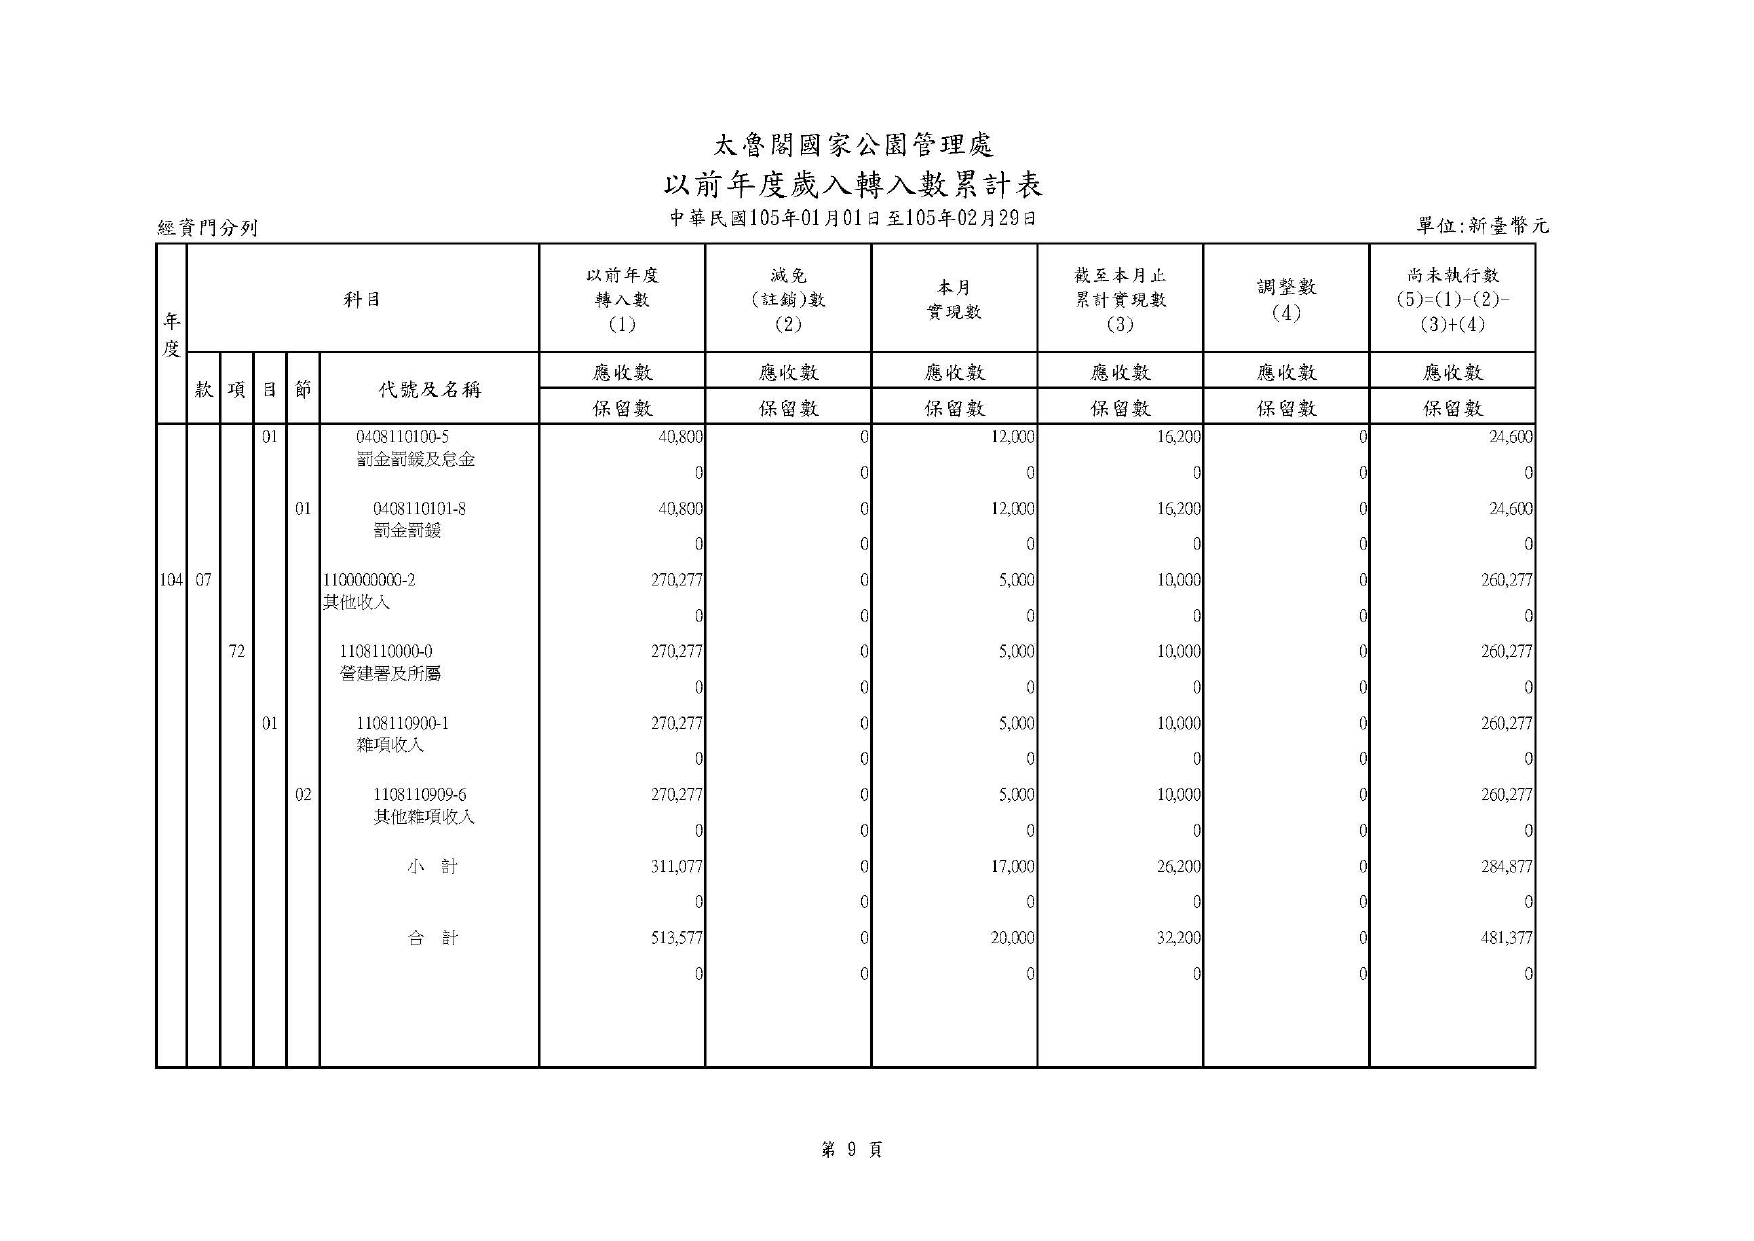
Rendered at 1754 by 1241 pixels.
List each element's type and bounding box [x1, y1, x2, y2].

picture [59, 82, 1646, 1164]
